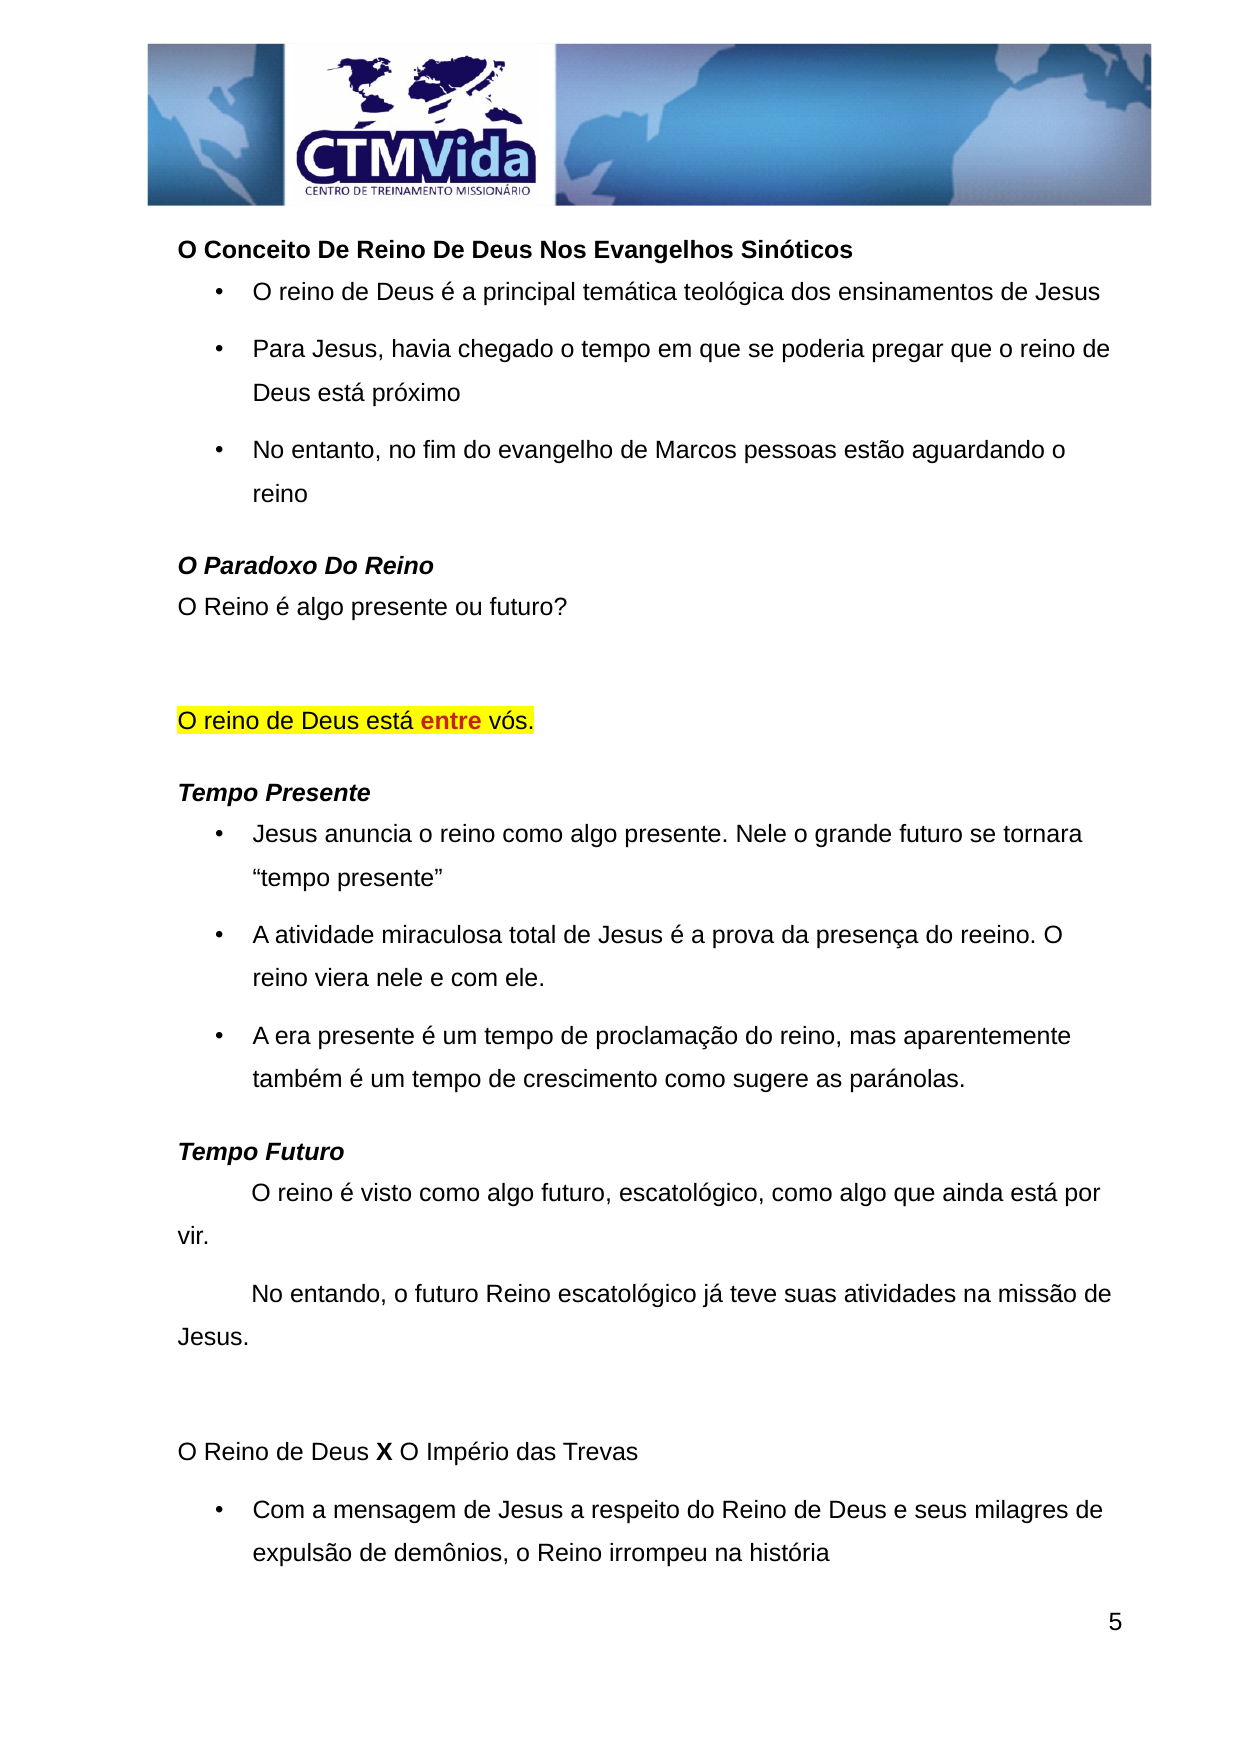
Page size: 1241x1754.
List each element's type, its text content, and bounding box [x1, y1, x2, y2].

list Jesus anuncia o reino como algo presente. Nele o grande futuro se tornara “tempo presente” [215, 819, 1122, 891]
list No entanto, no fim do evangelho de Marcos pessoas estão aguardando o reino [215, 435, 1122, 507]
subtitle O conceito de Reino de Deus nos Evangelhos Sinóticos [177, 235, 1122, 264]
list O reino de Deus é a principal temática teológica dos ensinamentos de Jesus [215, 277, 1122, 306]
text No entando, o futuro Reino escatológico já teve suas atividades na missão de Jesus. [177, 1279, 1122, 1351]
text O Reino é algo presente ou futuro? [177, 592, 1122, 621]
subtitle Tempo futuro [177, 1137, 1122, 1165]
picture [147, 43, 1152, 206]
list Com a mensagem de Jesus a respeito do Reino de Deus e seus milagres de expulsão de demônios, o Reino irrompeu na história [215, 1495, 1122, 1567]
list A era presente é um tempo de proclamação do reino, mas aparentemente também é um tempo de crescimento como sugere as paránolas. [215, 1021, 1122, 1093]
text O reino de Deus está entre vós. [177, 706, 1122, 734]
subtitle Tempo presente [177, 778, 1122, 807]
text O reino é visto como algo futuro, escatológico, como algo que ainda está por vir. [177, 1178, 1122, 1250]
list A atividade miraculosa total de Jesus é a prova da presença do reeino. O reino viera nele e com ele. [215, 920, 1122, 992]
subtitle O paradoxo do Reino [177, 551, 1122, 580]
list Para Jesus, havia chegado o tempo em que se poderia pregar que o reino de Deus está próximo [215, 334, 1122, 406]
text O Reino de Deus X O Império das Trevas [177, 1437, 1122, 1466]
